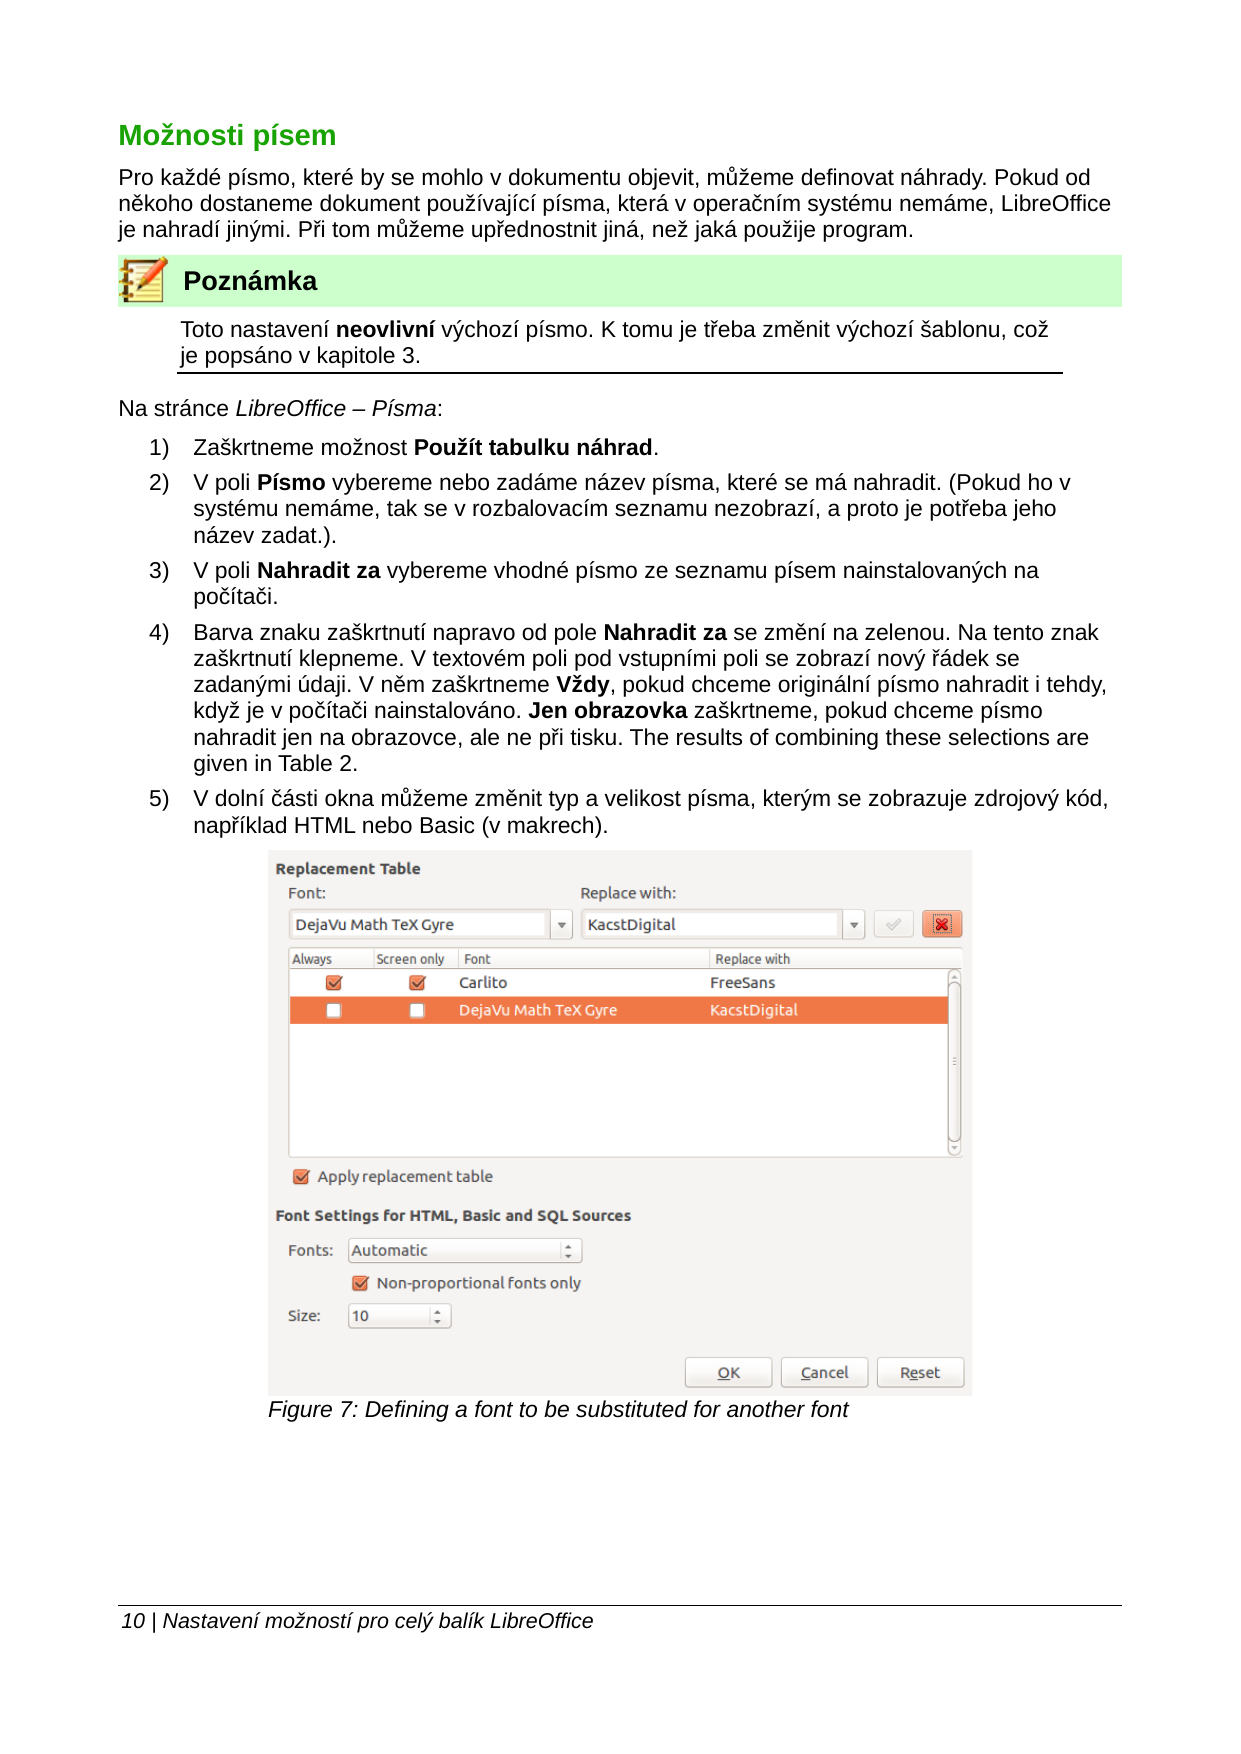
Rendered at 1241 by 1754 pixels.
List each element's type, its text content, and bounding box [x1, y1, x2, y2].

picture [119, 255, 170, 306]
text Toto nastavení neovlivní výchozí písmo. K tomu je třeba změnit výchozí šablonu, což je popsáno v kapitole 3. [177, 313, 1063, 372]
list V dolní části okna můžeme změnit typ a velikost písma, kterým se zobrazuje zdrojový kód, například HTML nebo Basic (v makrech). [169, 785, 1122, 838]
list V poli Písmo vybereme nebo zadáme název písma, které se má nahradit. (Pokud ho v systému nemáme, tak se v rozbalovacím seznamu nezobrazí, a proto je potřeba jeho název zadat.). [169, 469, 1122, 548]
text Pro každé písmo, které by se mohlo v dokumentu objevit, můžeme definovat náhrady. Pokud od někoho dostaneme dokument používající písma, která v operačním systému nemáme, LibreOffice je nahradí jinými. Při tom můžeme upřednostnit jiná, než jaká použije program. [118, 163, 1122, 242]
text Na stránce LibreOffice – Písma: [118, 395, 1122, 421]
subtitle Poznámka [118, 255, 1122, 307]
list Zaškrtneme možnost Použít tabulku náhrad. [169, 434, 1122, 460]
text Figure 7: Defining a font to be substituted for another font [268, 1396, 972, 1422]
list Barva znaku zaškrtnutí napravo od pole Nahradit za se změní na zelenou. Na tento znak zaškrtnutí klepneme. V textovém poli pod vstupními poli se zobrazí nový řádek se zadanými údaji. V něm zaškrtneme Vždy, pokud chceme originální písmo nahradit i tehdy, když je v počítači nainstalováno. Jen obrazovka zaškrtneme, pokud chceme písmo nahradit jen na obrazovce, ale ne při tisku. The results of combining these selections are given in Table 2. [169, 618, 1122, 777]
subtitle Možnosti písem [118, 118, 1122, 152]
list V poli Nahradit za vybereme vhodné písmo ze seznamu písem nainstalovaných na počítači. [169, 557, 1122, 609]
picture [267, 850, 973, 1396]
